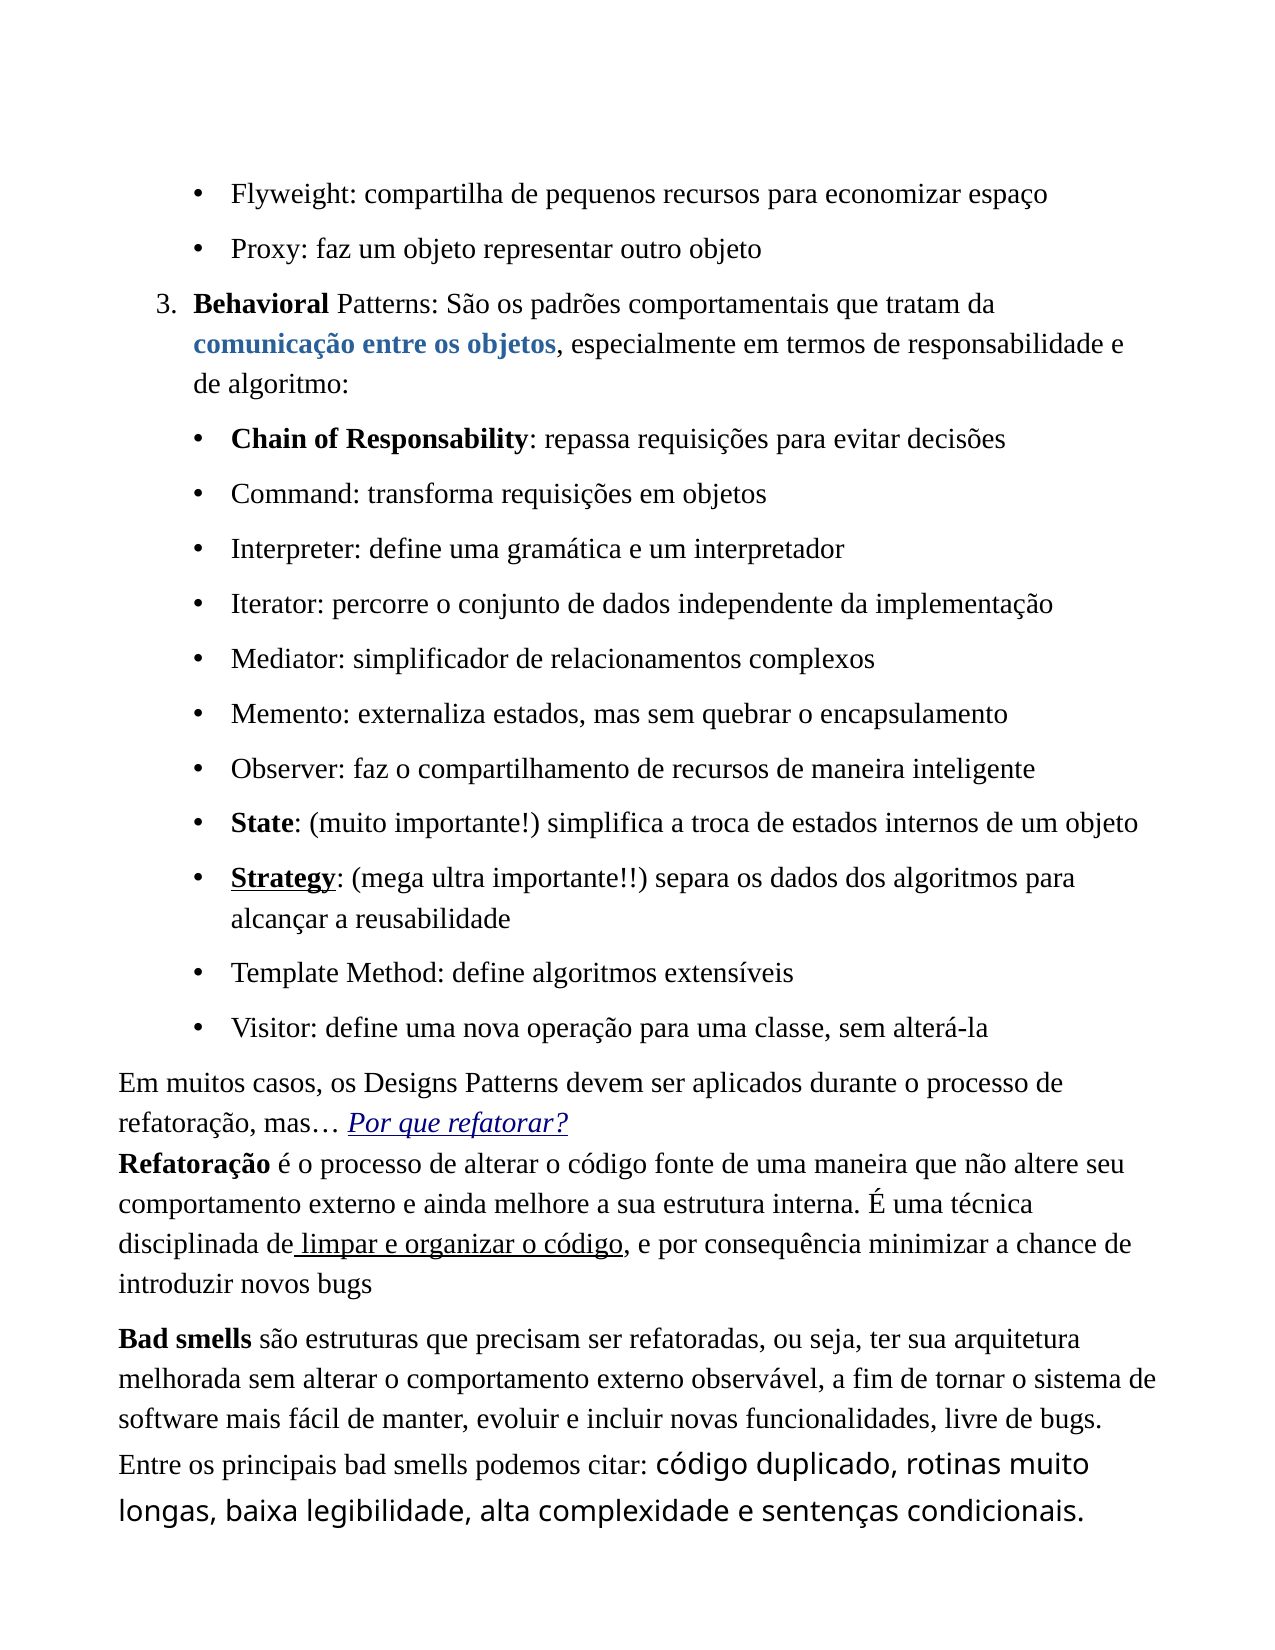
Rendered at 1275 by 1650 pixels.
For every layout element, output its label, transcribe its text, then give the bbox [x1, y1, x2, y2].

subtitle Bad smells são estruturas que precisam ser refatoradas, ou seja, ter sua arquitetura melhorada sem alterar o comportamento externo observável, a fim de tornar o sistema de software mais fácil de manter, evoluir e incluir novas funcionalidades, livre de bugs. Entre os principais bad smells podemos citar: código duplicado, rotinas muito longas, baixa legibilidade, alta complexidade e sentenças condicionais. [118, 1321, 1157, 1530]
list Visitor: define uma nova operação para uma classe, sem alterá-la [193, 1011, 1157, 1044]
list Iterator: percorre o conjunto de dados independente da implementação [193, 586, 1157, 620]
list State: (muito importante!) simplifica a troca de estados internos de um objeto [193, 806, 1157, 839]
text Em muitos casos, os Designs Patterns devem ser aplicados durante o processo de refatoração, mas… Por que refatorar? [118, 1065, 1157, 1139]
list Mediator: simplificador de relacionamentos complexos [193, 641, 1157, 674]
list Chain of Responsability: repassa requisições para evitar decisões [193, 421, 1157, 455]
list Strategy: (mega ultra importante!!) separa os dados dos algoritmos para alcançar a reusabilidade [193, 861, 1157, 934]
list Command: transforma requisições em objetos [193, 476, 1157, 510]
list Proxy: faz um objeto representar outro objeto [193, 231, 1157, 265]
list Behavioral Patterns: São os padrões comportamentais que tratam da comunicação entre os objetos, especialmente em termos de responsabilidade e de algoritmo: [156, 286, 1157, 400]
text Refatoração é o processo de alterar o código fonte de uma maneira que não altere seu comportamento externo e ainda melhore a sua estrutura interna. É uma técnica disciplinada de limpar e organizar o código, e por consequência minimizar a chance de introduzir novos bugs [118, 1146, 1157, 1300]
list Memento: externaliza estados, mas sem quebrar o encapsulamento [193, 696, 1157, 729]
list Template Method: define algoritmos extensíveis [193, 956, 1157, 989]
list Observer: faz o compartilhamento de recursos de maneira inteligente [193, 751, 1157, 784]
list Flyweight: compartilha de pequenos recursos para economizar espaço [193, 176, 1157, 210]
list Interpreter: define uma gramática e um interpretador [193, 531, 1157, 565]
